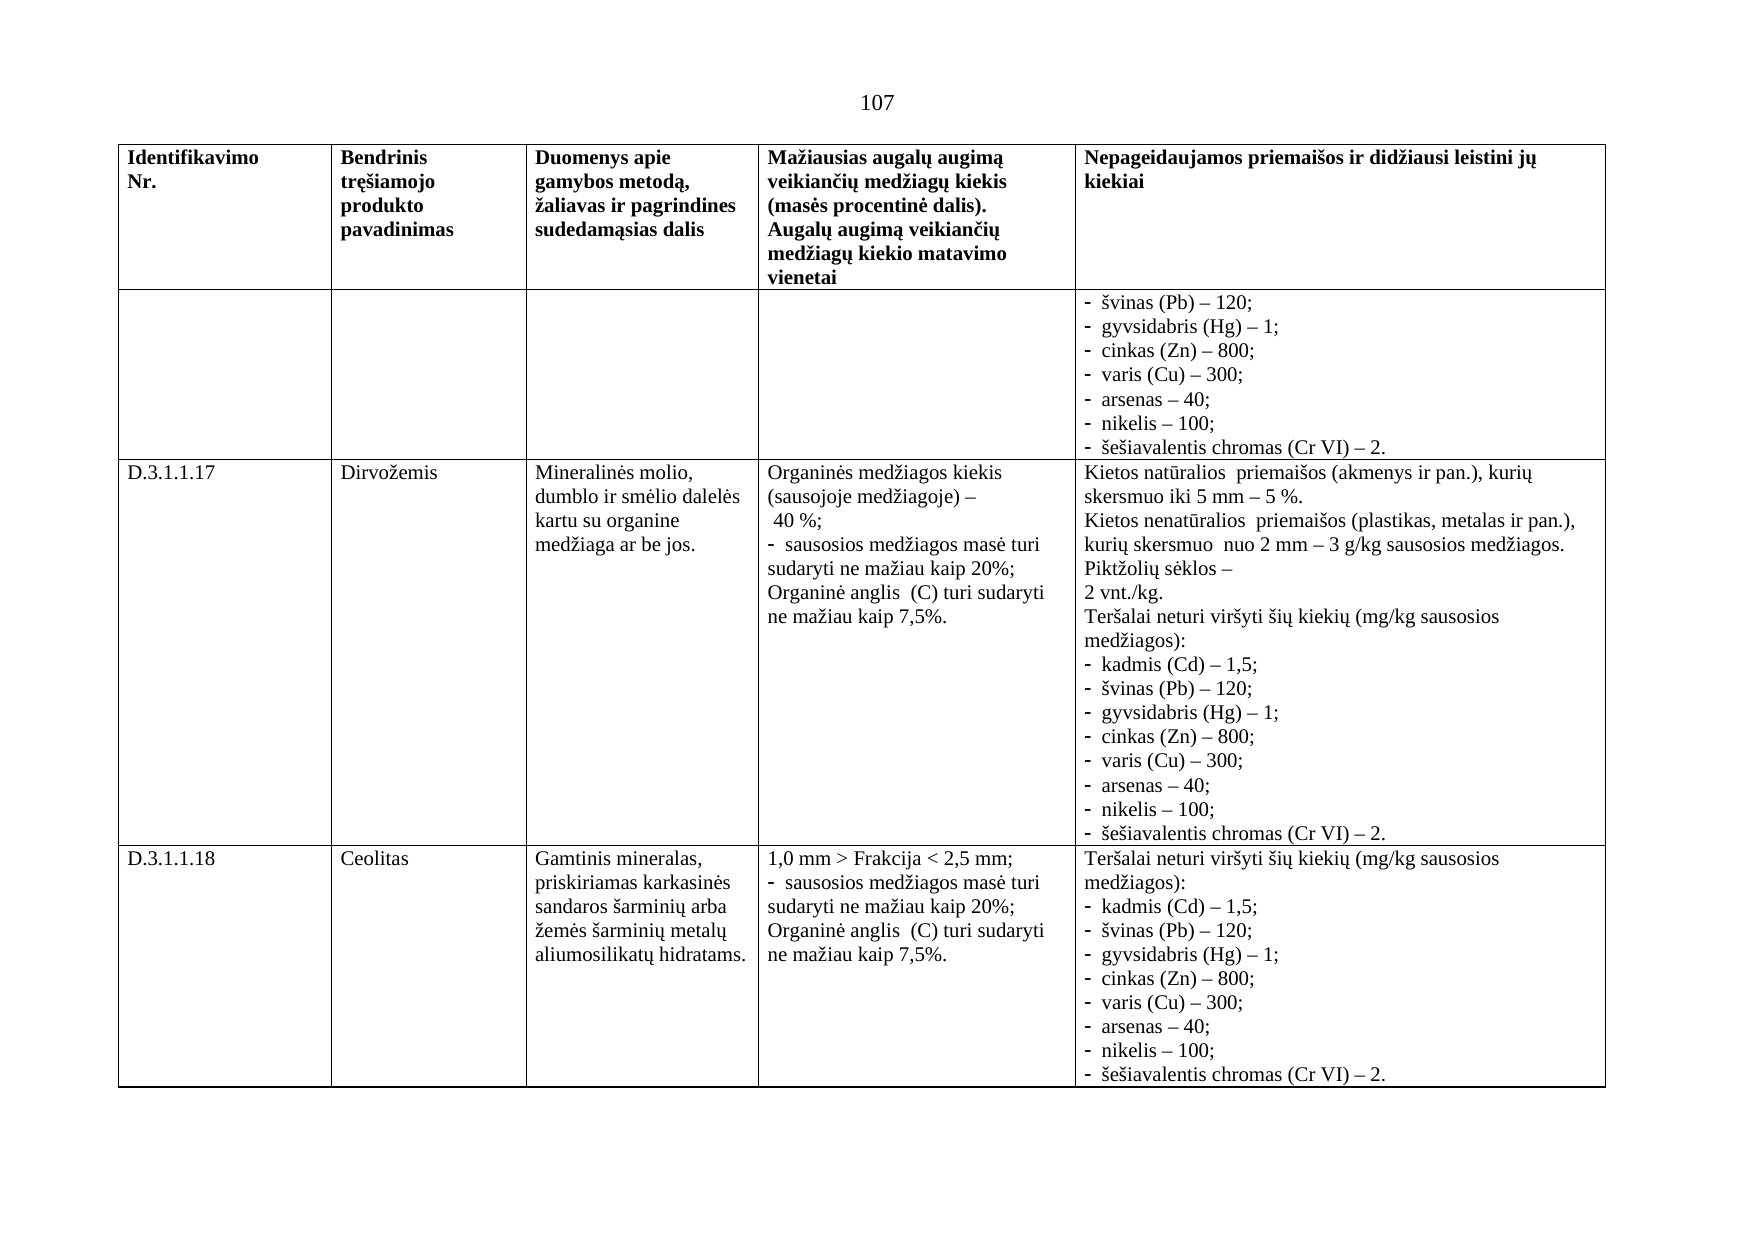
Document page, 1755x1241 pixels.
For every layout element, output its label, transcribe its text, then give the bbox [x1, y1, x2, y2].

table_cell [527, 290, 758, 459]
table_header Nepageidaujamos priemaišos ir didžiausi leistini jų kiekiai [1076, 145, 1605, 289]
table_cell Mineralinės molio, dumblo ir smėlio dalelės kartu su organine medžiaga ar be jos. [527, 460, 758, 845]
table_header Identifikavimo Nr. [119, 145, 331, 289]
table_cell Kietos natūralios priemaišos (akmenys ir pan.), kurių skersmuo iki 5 mm – 5 %. Kietos nenatūralios priemaišos (plastikas, metalas ir pan.), kurių skersmuo nuo 2 mm – 3 g/kg sausosios medžiagos. Piktžolių sėklos – 2 vnt./kg. Teršalai neturi viršyti šių kiekių (mg/kg sausosios medžiagos): kadmis (Cd) – 1,5; švinas (Pb) – 120; gyvsidabris (Hg) – 1; cinkas (Zn) – 800; varis (Cu) – 300; arsenas – 40; nikelis – 100; šešiavalentis chromas (Cr VI) – 2. [1076, 460, 1605, 845]
table_cell Teršalai neturi viršyti šių kiekių (mg/kg sausosios medžiagos): kadmis (Cd) – 1,5; švinas (Pb) – 120; gyvsidabris (Hg) – 1; cinkas (Zn) – 800; varis (Cu) – 300; arsenas – 40; nikelis – 100; šešiavalentis chromas (Cr VI) – 2. [1076, 846, 1605, 1086]
table_cell [759, 290, 1075, 459]
table_cell D.3.1.1.17 [119, 460, 331, 845]
table_cell švinas (Pb) – 120; gyvsidabris (Hg) – 1; cinkas (Zn) – 800; varis (Cu) – 300; arsenas – 40; nikelis – 100; šešiavalentis chromas (Cr VI) – 2. [1076, 290, 1605, 459]
table_cell D.3.1.1.18 [119, 846, 331, 1086]
table_cell 1,0 mm > Frakcija < 2,5 mm; sausosios medžiagos masė turi sudaryti ne mažiau kaip 20%; Organinė anglis (C) turi sudaryti ne mažiau kaip 7,5%. [759, 846, 1075, 1086]
table_cell Organinės medžiagos kiekis (sausojoje medžiagoje) – 40 %; sausosios medžiagos masė turi sudaryti ne mažiau kaip 20%; Organinė anglis (C) turi sudaryti ne mažiau kaip 7,5%. [759, 460, 1075, 845]
table_cell Dirvožemis [332, 460, 526, 845]
table_header Bendrinis tręšiamojo produkto pavadinimas [332, 145, 526, 289]
table_header Mažiausias augalų augimą veikiančių medžiagų kiekis (masės procentinė dalis). Augalų augimą veikiančių medžiagų kiekio matavimo vienetai [759, 145, 1075, 289]
table_header Duomenys apie gamybos metodą, žaliavas ir pagrindines sudedamąsias dalis [527, 145, 758, 289]
table_cell [119, 290, 331, 459]
table_cell [332, 290, 526, 459]
table_cell Gamtinis mineralas, priskiriamas karkasinės sandaros šarminių arba žemės šarminių metalų aliumosilikatų hidratams. [527, 846, 758, 1086]
table_cell Ceolitas [332, 846, 526, 1086]
